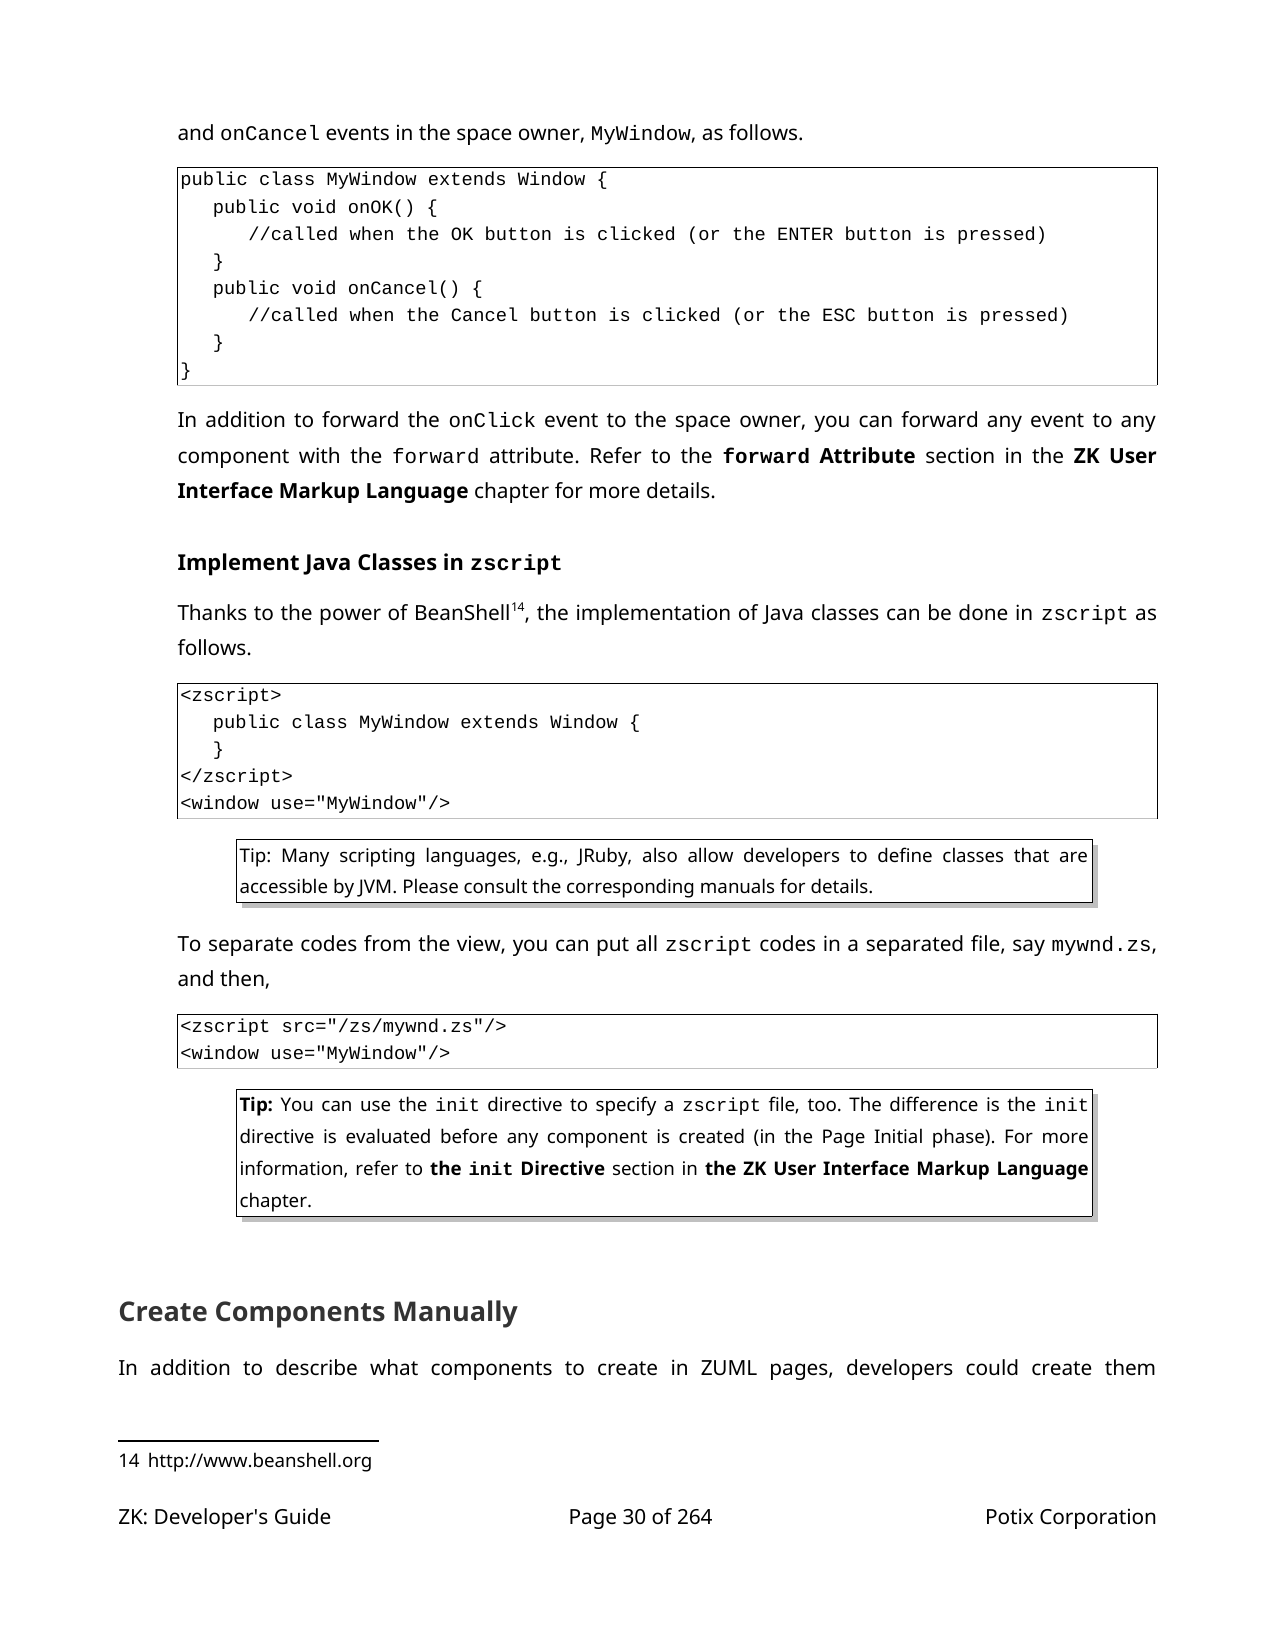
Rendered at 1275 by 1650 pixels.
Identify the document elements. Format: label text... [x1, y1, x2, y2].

text </zscript> [178, 764, 1157, 788]
text and onCancel events in the space owner, MyWindow, as follows. [177, 118, 1157, 147]
text Tip: You can use the init directive to specify a zscript file, too. The difference is the init directive is evaluated before any component is created (in the Page Initial phase). For more information, refer to the init Directive section in the ZK User Interface Markup Language chapter. [237, 1090, 1092, 1216]
text <zscript src="/zs/mywnd.zs"/> [178, 1015, 1157, 1038]
text Tip: Many scripting languages, e.g., JRuby, also allow developers to define classes that are accessible by JVM. Please consult the corresponding manuals for details. [237, 840, 1092, 902]
text Thanks to the power of BeanShell, the implementation of Java classes can be done in zscript as follows. [177, 598, 1157, 662]
text <window use="MyWindow"/> [178, 791, 1157, 818]
text } [178, 358, 1157, 385]
text To separate codes from the view, you can put all zscript codes in a separated file, say mywnd.zs, and then, [177, 929, 1157, 993]
text <zscript> [178, 684, 1157, 707]
text <window use="MyWindow"/> [178, 1041, 1157, 1068]
text http://www.beanshell.org [118, 1447, 1157, 1473]
text } [178, 249, 1157, 273]
text } [178, 737, 1157, 761]
text In addition to forward the onClick event to the space owner, you can forward any event to any component with the forward attribute. Refer to the forward Attribute section in the ZK User Interface Markup Language chapter for more details. [177, 406, 1157, 505]
subtitle Create Components Manually [118, 1293, 1157, 1330]
text public class MyWindow extends Window { [178, 709, 1157, 734]
text In addition to describe what components to create in ZUML pages, developers could create them [118, 1353, 1157, 1382]
text //called when the Cancel button is clicked (or the ESC button is pressed) [178, 303, 1157, 327]
text //called when the OK button is clicked (or the ENTER button is pressed) [178, 222, 1157, 246]
text public void onCancel() { [178, 276, 1157, 300]
text public class MyWindow extends Window { [178, 168, 1157, 192]
subtitle Implement Java Classes in zscript [177, 547, 1157, 577]
text } [178, 330, 1157, 355]
text public void onOK() { [178, 194, 1157, 219]
